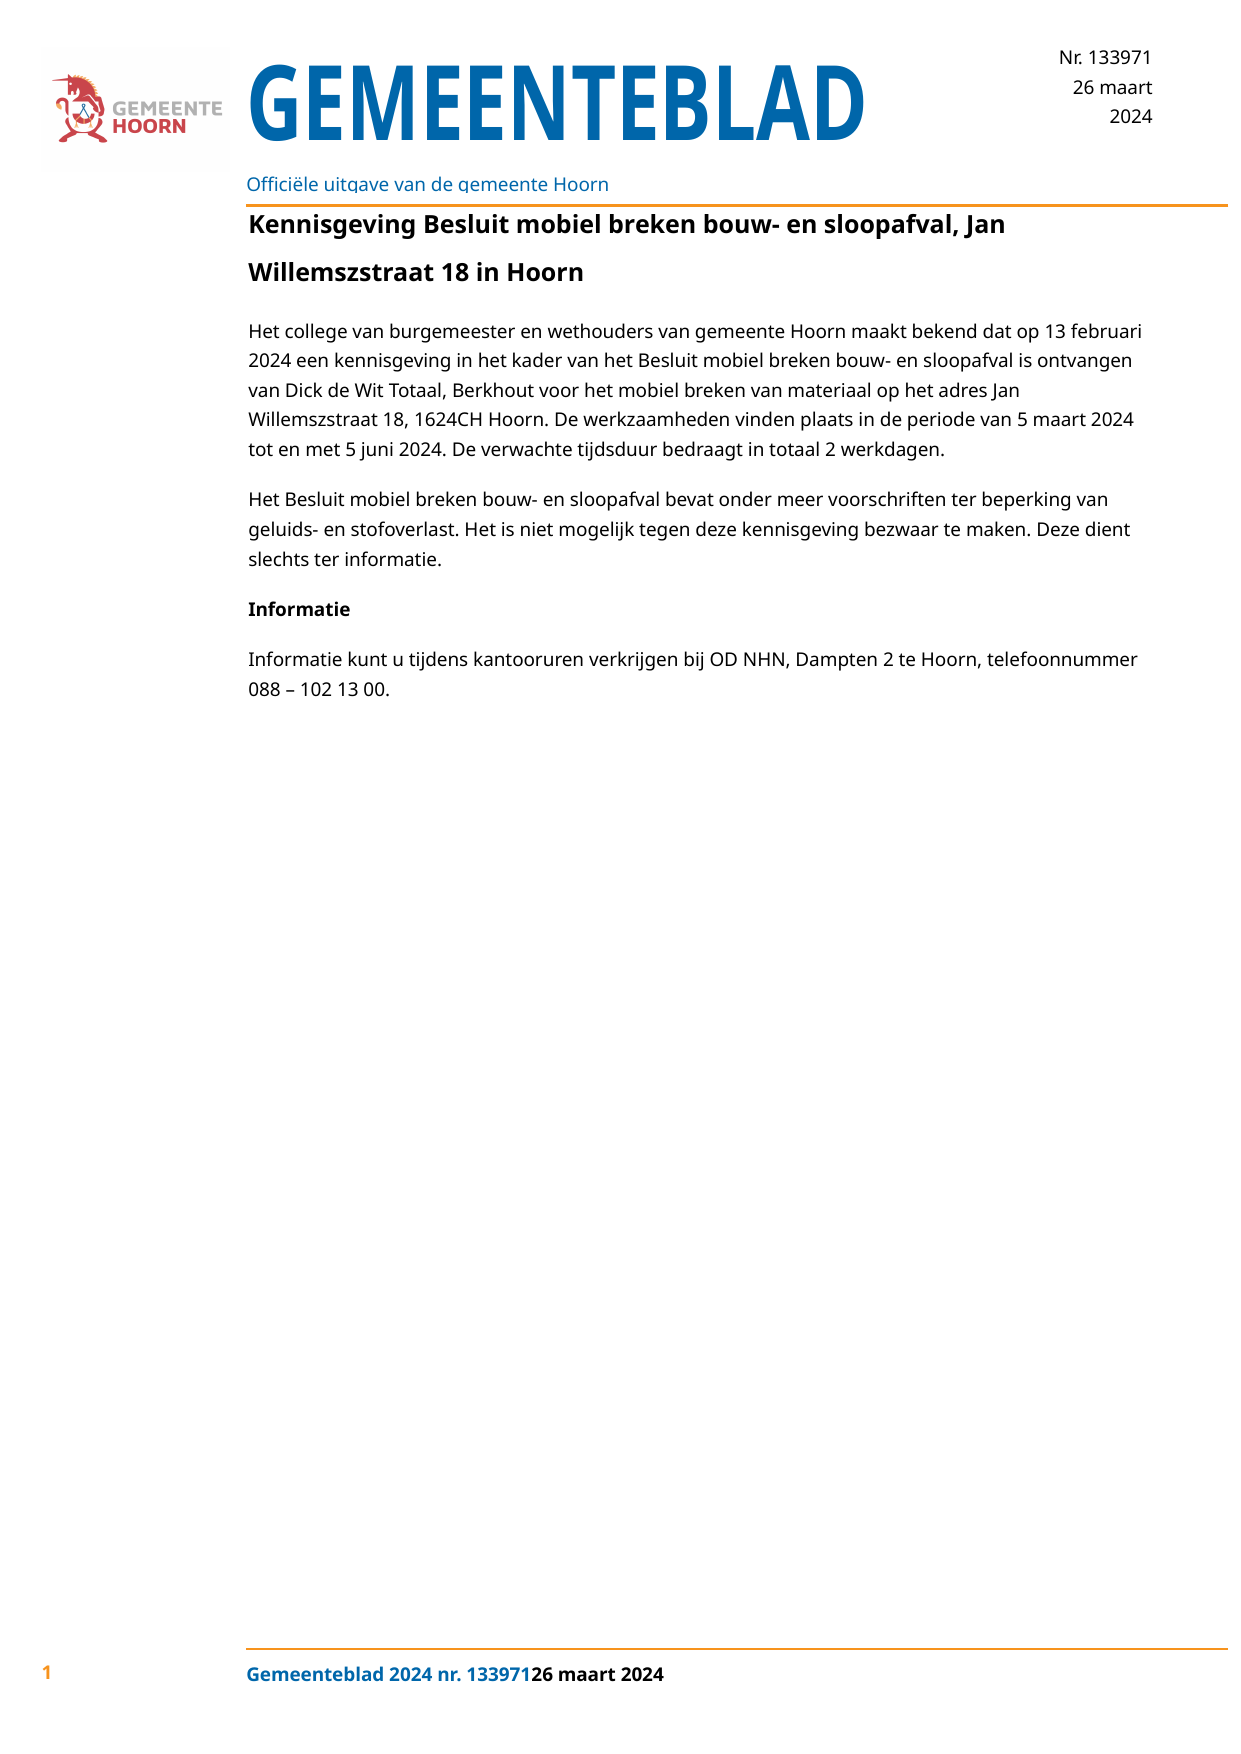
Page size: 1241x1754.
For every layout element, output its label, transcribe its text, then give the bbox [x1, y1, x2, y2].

text Het Besluit mobiel breken bouw- en sloopafval bevat onder meer voorschriften ter beperking van geluids- en stofoverlast. Het is niet mogelijk tegen deze kennisgeving bezwaar te maken. Deze dient slechts ter informatie. [248, 487, 1152, 572]
text Informatie [248, 596, 1152, 622]
text Informatie kunt u tijdens kantooruren verkrijgen bij OD NHN, Dampten 2 te Hoorn, telefoonnummer 088 – 102 13 00. [248, 647, 1152, 702]
text Kennisgeving Besluit mobiel breken bouw- en sloopafval, Jan Willemszstraat 18 in Hoorn [248, 207, 1152, 288]
picture [41, 47, 231, 172]
text Het college van burgemeester en wethouders van gemeente Hoorn maakt bekend dat op 13 februari 2024 een kennisgeving in het kader van het Besluit mobiel breken bouw- en sloopafval is ontvangen van Dick de Wit Totaal, Berkhout voor het mobiel breken van materiaal op het adres Jan Willemszstraat 18, 1624CH Hoorn. De werkzaamheden vinden plaats in de periode van 5 maart 2024 tot en met 5 juni 2024. De verwachte tijdsduur bedraagt in totaal 2 werkdagen. [248, 318, 1152, 462]
